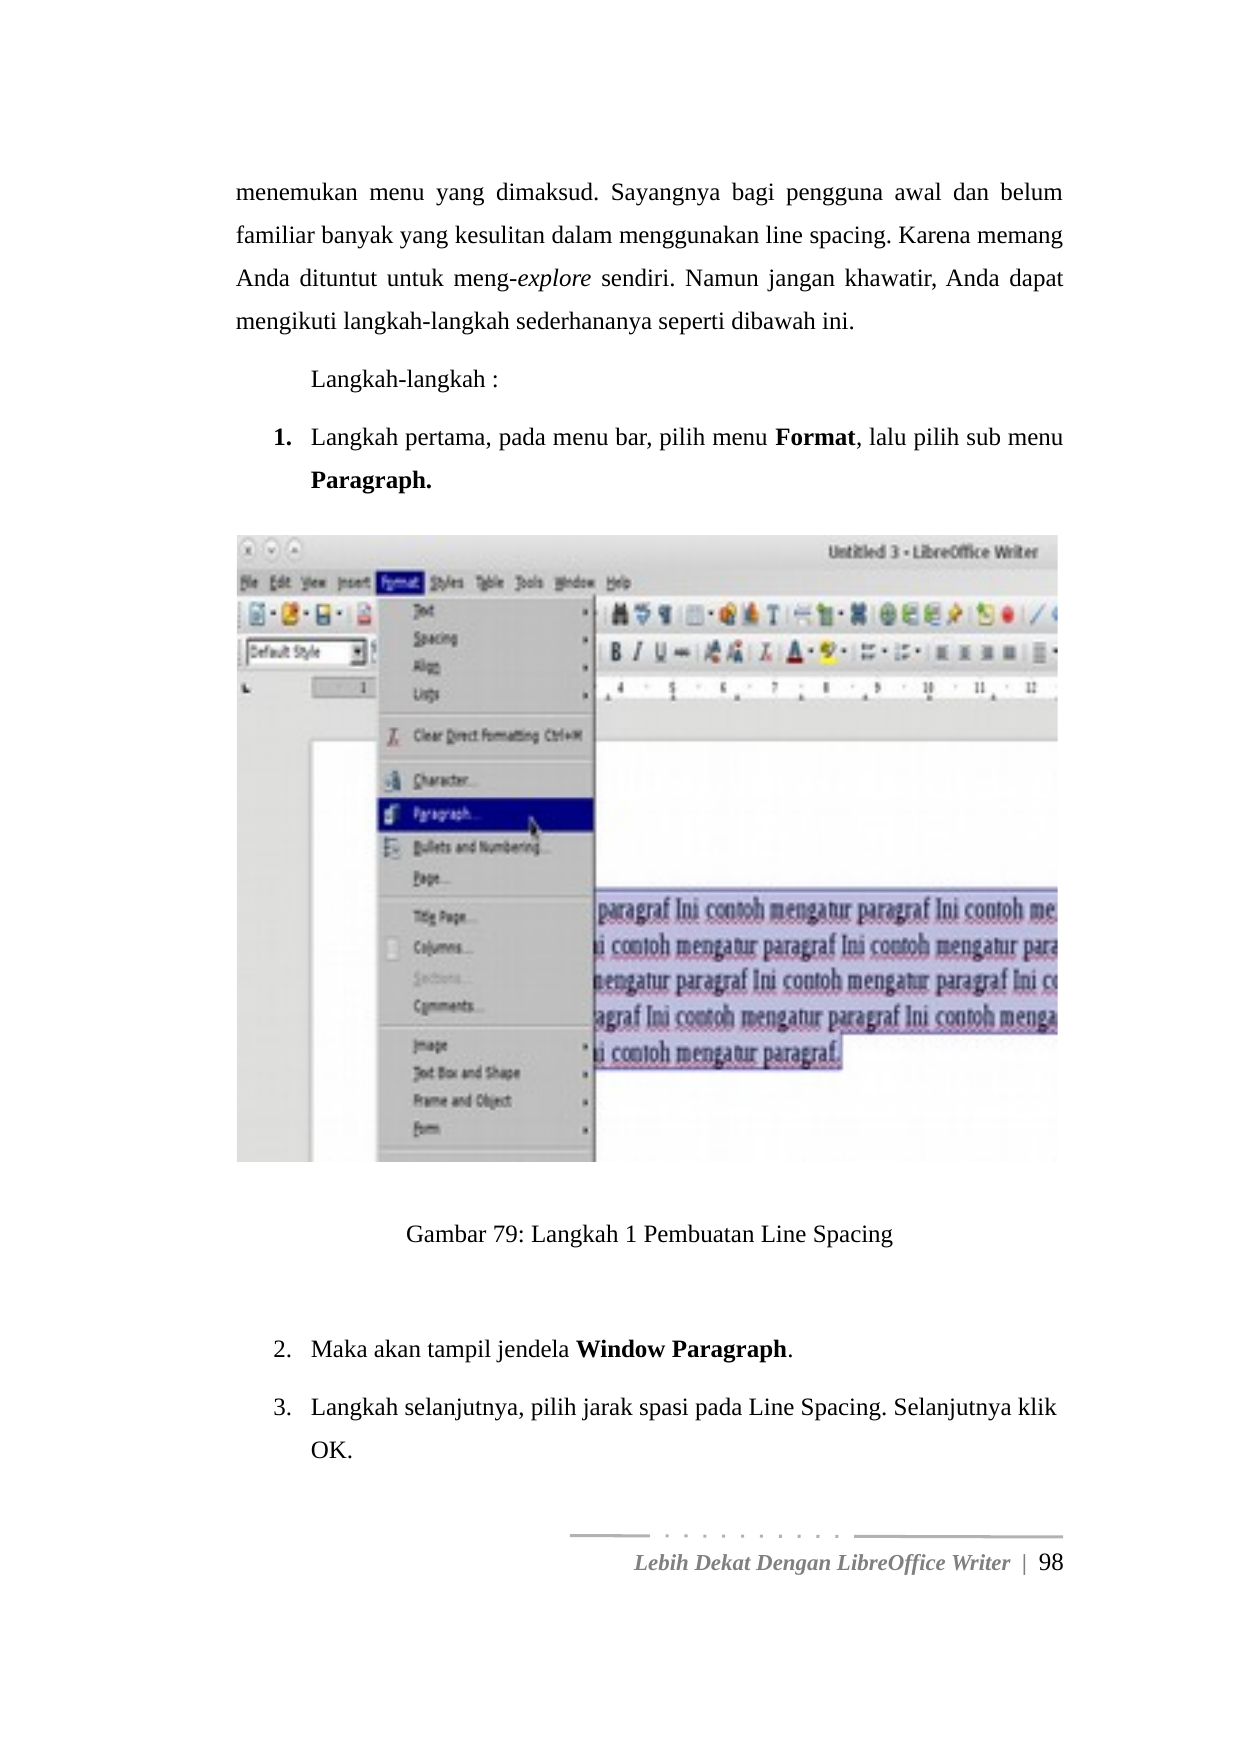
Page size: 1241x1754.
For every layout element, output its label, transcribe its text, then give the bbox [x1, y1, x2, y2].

list Maka akan tampil jendela Window Paragraph. [273, 1334, 1063, 1363]
text Gambar 79: Langkah 1 Pembuatan Line Spacing [236, 1219, 1063, 1248]
list Langkah selanjutnya, pilih jarak spasi pada Line Spacing. Selanjutnya klik OK. [273, 1392, 1063, 1464]
picture [236, 535, 1058, 1162]
text menemukan menu yang dimaksud. Sayangnya bagi pengguna awal dan belum familiar banyak yang kesulitan dalam menggunakan line spacing. Karena memang Anda dituntut untuk meng-explore sendiri. Namun jangan khawatir, Anda dapat mengikuti langkah-langkah sederhananya seperti dibawah ini. [236, 177, 1063, 335]
text Langkah-langkah : [236, 364, 1063, 393]
list Langkah pertama, pada menu bar, pilih menu Format, lalu pilih sub menu Paragraph. [273, 422, 1063, 494]
